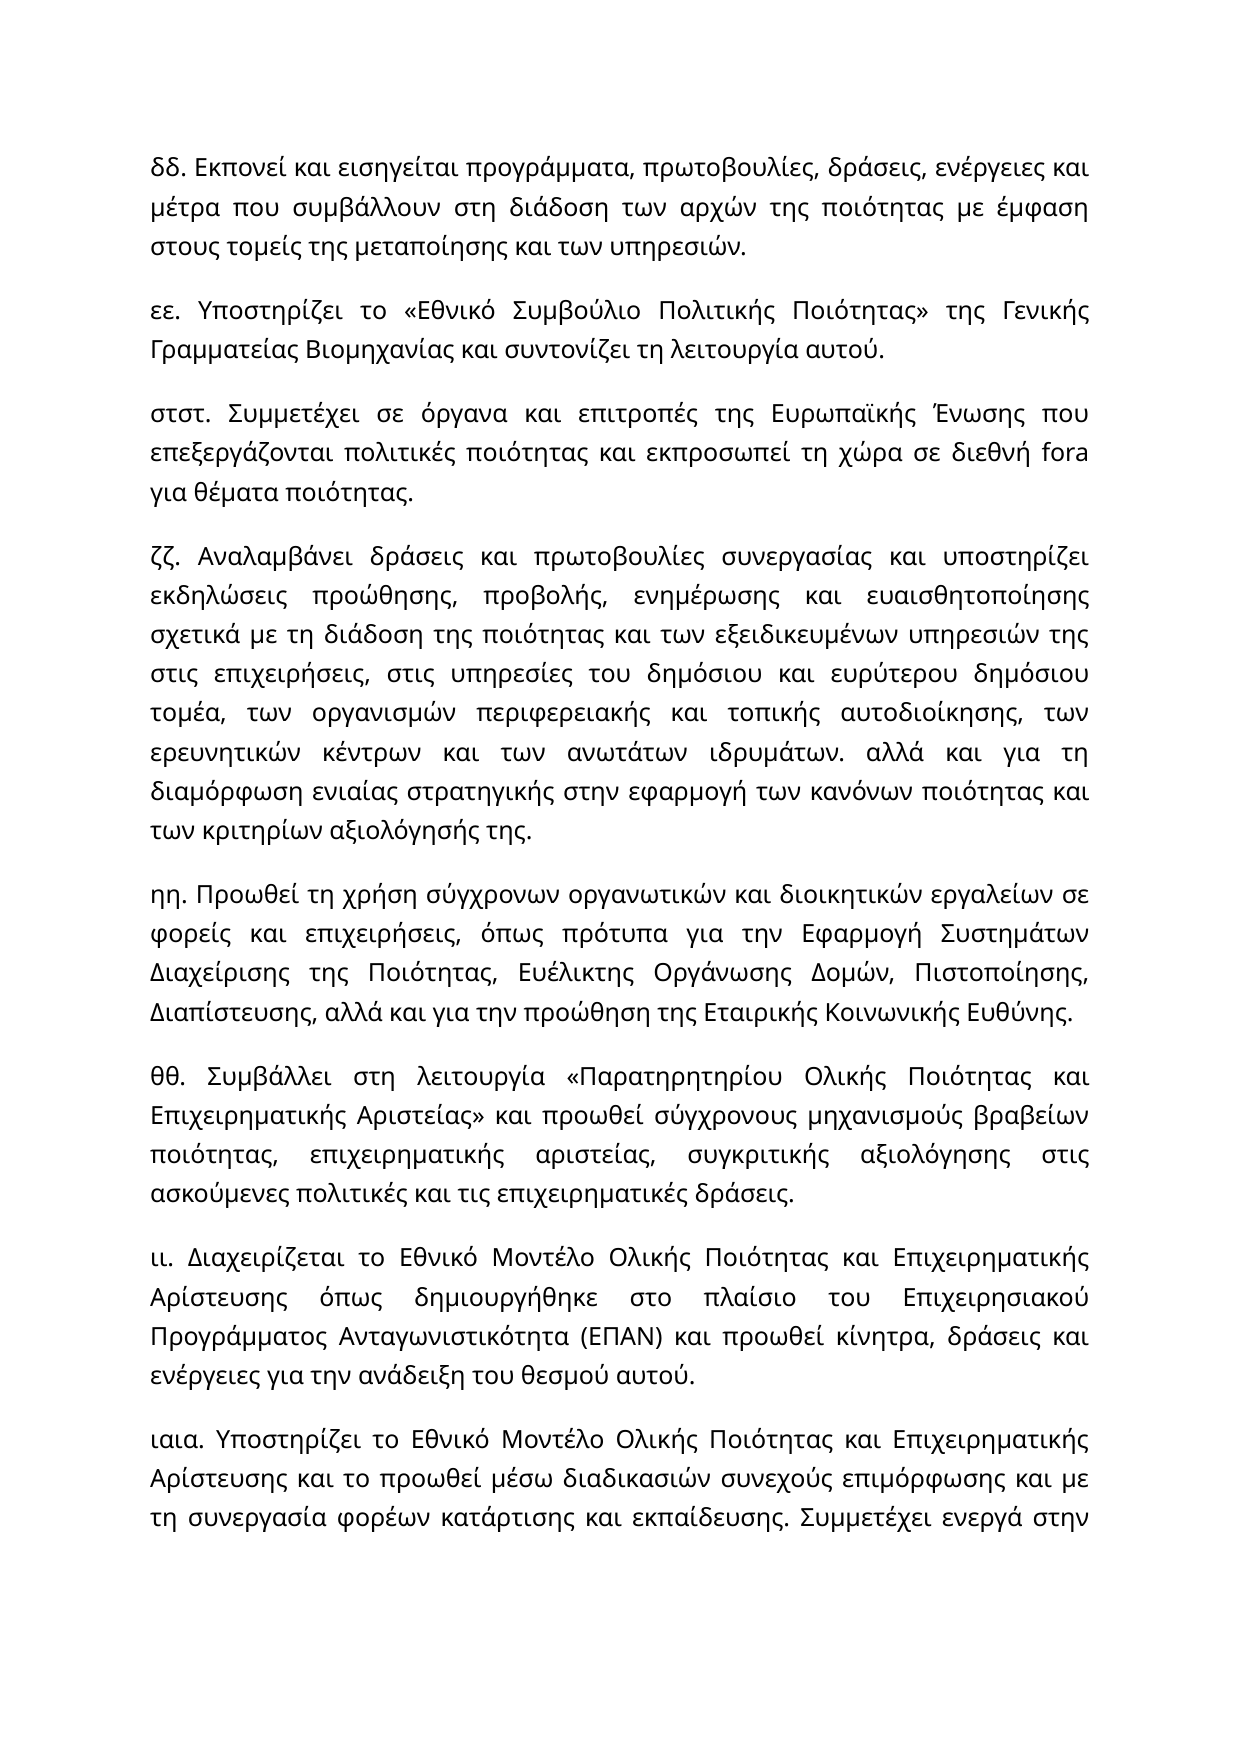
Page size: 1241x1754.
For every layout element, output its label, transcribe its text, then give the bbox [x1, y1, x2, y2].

text στστ. Συμμετέχει σε όργανα και επιτροπές της Ευρωπαϊκής Ένωσης που επεξεργάζονται πολιτικές ποιότητας και εκπροσωπεί τη χώρα σε διεθνή fora για θέματα ποιότητας. [150, 396, 1090, 508]
text δδ. Εκπονεί και εισηγείται προγράμματα, πρωτοβουλίες, δράσεις, ενέργειες και μέτρα που συμβάλλουν στη διάδοση των αρχών της ποιότητας με έμφαση στους τομείς της μεταποίησης και των υπηρεσιών. [150, 150, 1090, 262]
text ιαια. Υποστηρίζει το Εθνικό Μοντέλο Ολικής Ποιότητας και Επιχειρηματικής Αρίστευσης και το προωθεί μέσω διαδικασιών συνεχούς επιμόρφωσης και με τη συνεργασία φορέων κατάρτισης και εκπαίδευσης. Συμμετέχει ενεργά στην [150, 1422, 1090, 1534]
text θθ. Συμβάλλει στη λειτουργία «Παρατηρητηρίου Ολικής Ποιότητας και Επιχειρηματικής Αριστείας» και προωθεί σύγχρονους μηχανισμούς βραβείων ποιότητας, επιχειρηματικής αριστείας, συγκριτικής αξιολόγησης στις ασκούμενες πολιτικές και τις επιχειρηματικές δράσεις. [150, 1058, 1090, 1210]
text ηη. Προωθεί τη χρήση σύγχρονων οργανωτικών και διοικητικών εργαλείων σε φορείς και επιχειρήσεις, όπως πρότυπα για την Εφαρμογή Συστημάτων Διαχείρισης της Ποιότητας, Ευέλικτης Οργάνωσης Δομών, Πιστοποίησης, Διαπίστευσης, αλλά και για την προώθηση της Εταιρικής Κοινωνικής Ευθύνης. [150, 877, 1090, 1028]
text ιι. Διαχειρίζεται το Εθνικό Μοντέλο Ολικής Ποιότητας και Επιχειρηματικής Αρίστευσης όπως δημιουργήθηκε στο πλαίσιο του Επιχειρησιακού Προγράμματος Ανταγωνιστικότητα (ΕΠΑΝ) και προωθεί κίνητρα, δράσεις και ενέργειες για την ανάδειξη του θεσμού αυτού. [150, 1240, 1090, 1392]
text ζζ. Αναλαμβάνει δράσεις και πρωτοβουλίες συνεργασίας και υποστηρίζει εκδηλώσεις προώθησης, προβολής, ενημέρωσης και ευαισθητοποίησης σχετικά με τη διάδοση της ποιότητας και των εξειδικευμένων υπηρεσιών της στις επιχειρήσεις, στις υπηρεσίες του δημόσιου και ευρύτερου δημόσιου τομέα, των οργανισμών περιφερειακής και τοπικής αυτοδιοίκησης, των ερευνητικών κέντρων και των ανωτάτων ιδρυμάτων. αλλά και για τη διαμόρφωση ενιαίας στρατηγικής στην εφαρμογή των κανόνων ποιότητας και των κριτηρίων αξιολόγησής της. [150, 538, 1090, 847]
text εε. Υποστηρίζει το «Εθνικό Συμβούλιο Πολιτικής Ποιότητας» της Γενικής Γραμματείας Βιομηχανίας και συντονίζει τη λειτουργία αυτού. [150, 292, 1090, 366]
